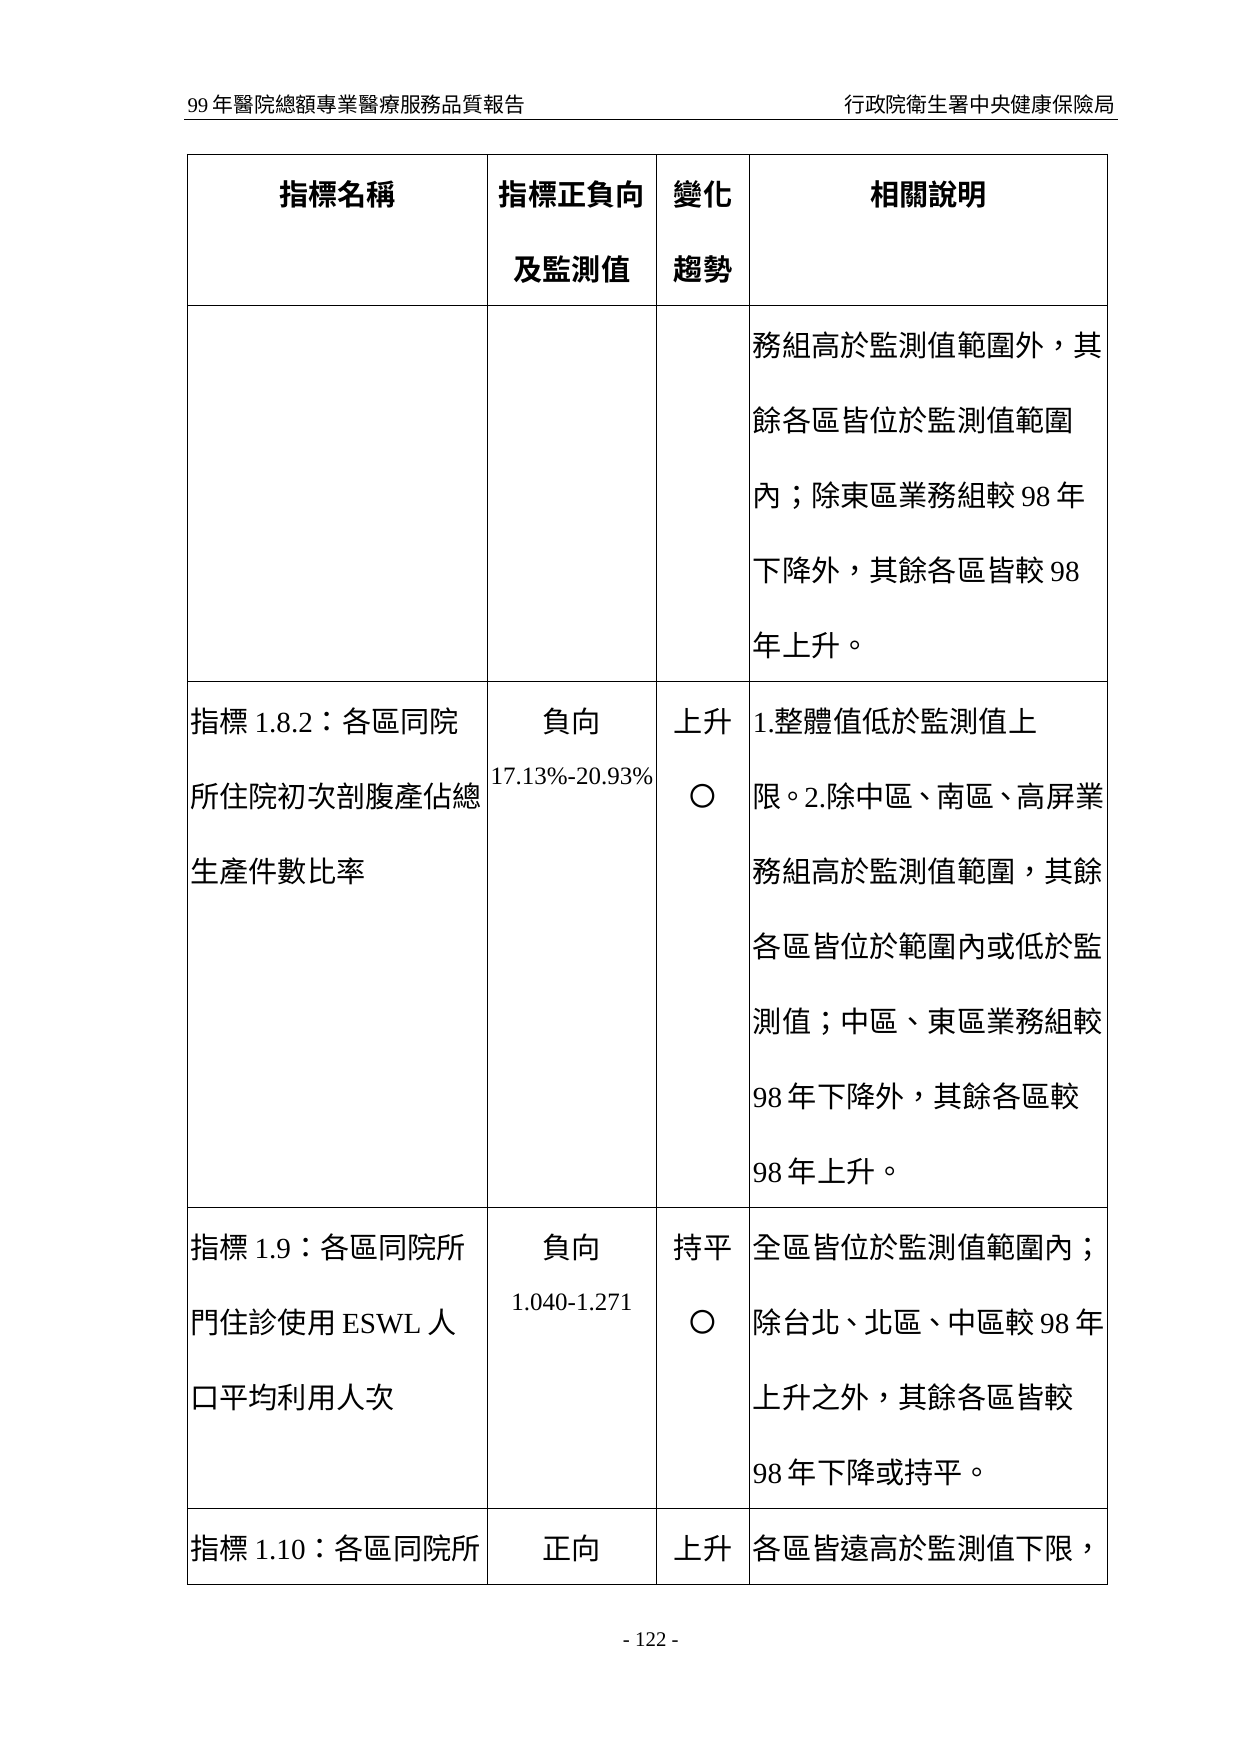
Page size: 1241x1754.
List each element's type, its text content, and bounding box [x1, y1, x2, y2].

table_cell [657, 306, 749, 681]
table_cell 務組高於監測值範圍外，其餘各區皆位於監測值範圍內；除東區業務組較98年下降外，其餘各區皆較98年上升。 [750, 306, 1107, 681]
table_cell 指標1.8.2：各區同院所住院初次剖腹產佔總生產件數比率 [188, 682, 487, 1207]
table_cell 負向 17.13%-20.93% [488, 682, 656, 1207]
table_cell 1.整體值低於監測值上限。2.除中區、南區、高屏業務組高於監測值範圍，其餘各區皆位於範圍內或低於監測值；中區、東區業務組較98年下降外，其餘各區較98年上升。 [750, 682, 1107, 1207]
table_cell [188, 306, 487, 681]
table_header 指標名稱 [188, 155, 487, 305]
table_cell [488, 306, 656, 681]
table_header 相關說明 [750, 155, 1107, 305]
table_header 指標正負向及監測值 [488, 155, 656, 305]
table_cell 上升 [657, 1509, 749, 1584]
table_header 變化 趨勢 [657, 155, 749, 305]
table_cell 指標1.10：各區同院所 [188, 1509, 487, 1584]
table_cell 各區皆遠高於監測值下限， [750, 1509, 1107, 1584]
table_cell 上升 ○ [657, 682, 749, 1207]
table_cell 全區皆位於監測值範圍內；除台北、北區、中區較98年上升之外，其餘各區皆較98年下降或持平。 [750, 1208, 1107, 1508]
table_cell 持平 ○ [657, 1208, 749, 1508]
table_cell 正向 [488, 1509, 656, 1584]
table_cell 指標1.9：各區同院所門住診使用ESWL人口平均利用人次 [188, 1208, 487, 1508]
table_cell 負向 1.040-1.271 [488, 1208, 656, 1508]
